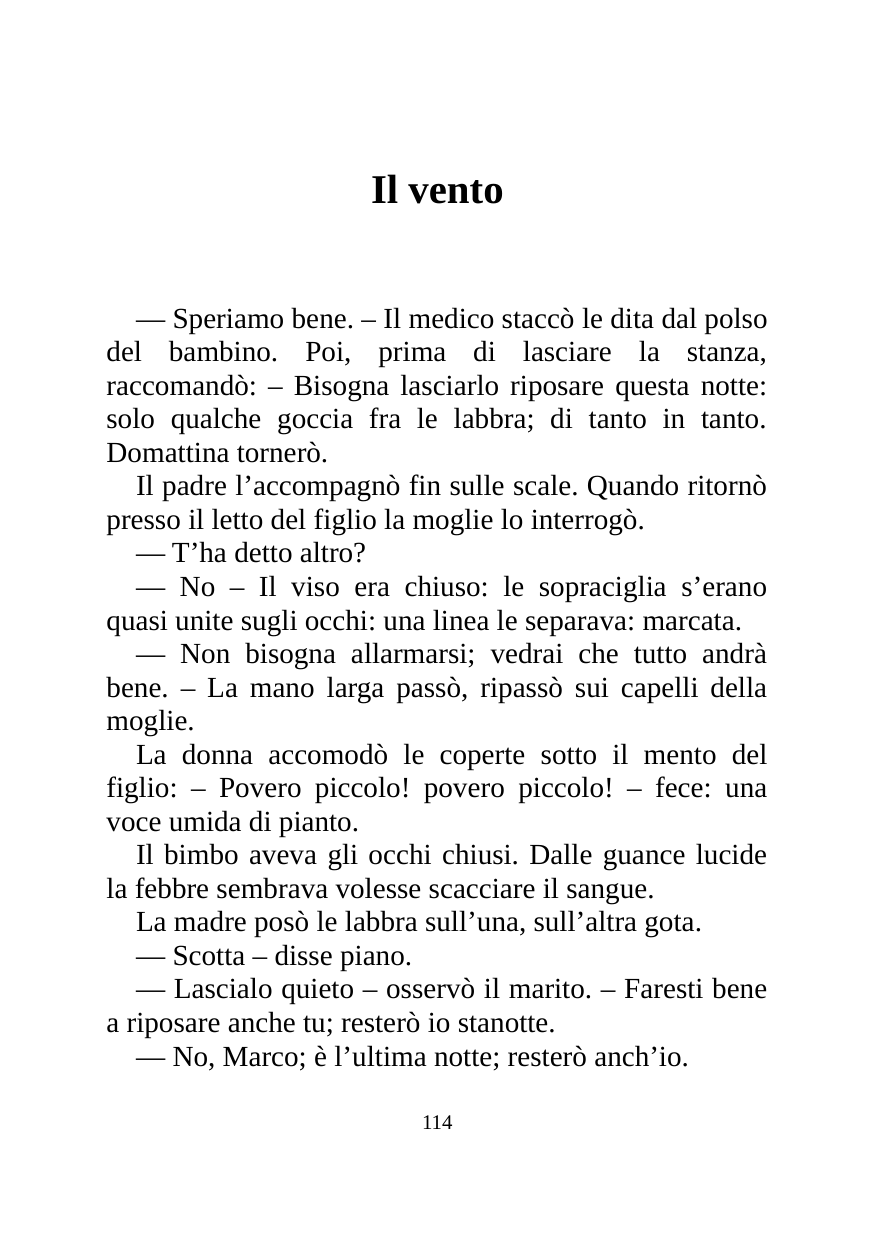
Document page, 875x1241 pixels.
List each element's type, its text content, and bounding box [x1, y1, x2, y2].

text Il padre l’accompagnò fin sulle scale. Quando ritornò presso il letto del figlio la moglie lo interrogò. [106, 468, 768, 536]
text — Non bisogna allarmarsi; vedrai che tutto andrà bene. – La mano larga passò, ripassò sui capelli della moglie. [106, 636, 768, 737]
subtitle Il vento [106, 165, 768, 212]
text La madre posò le labbra sull’una, sull’altra gota. [106, 904, 768, 938]
text — No – Il viso era chiuso: le sopraciglia s’erano quasi unite sugli occhi: una linea le separava: marcata. [106, 569, 768, 636]
text — Speriamo bene. – Il medico staccò le dita dal polso del bambino. Poi, prima di lasciare la stanza, raccomandò: – Bisogna lasciarlo riposare questa notte: solo qualche goccia fra le labbra; di tanto in tanto. Domattina tornerò. [106, 301, 768, 468]
text — Lascialo quieto – osservò il marito. – Faresti bene a riposare anche tu; resterò io stanotte. [106, 972, 768, 1039]
text — Scotta – disse piano. [106, 938, 768, 972]
text La donna accomodò le coperte sotto il mento del figlio: – Povero piccolo! povero piccolo! – fece: una voce umida di pianto. [106, 737, 768, 837]
text — No, Marco; è l’ultima notte; resterò anch’io. [106, 1039, 768, 1072]
text Il bimbo aveva gli occhi chiusi. Dalle guance lucide la febbre sembrava volesse scacciare il sangue. [106, 837, 768, 904]
text — T’ha detto altro? [106, 536, 768, 569]
